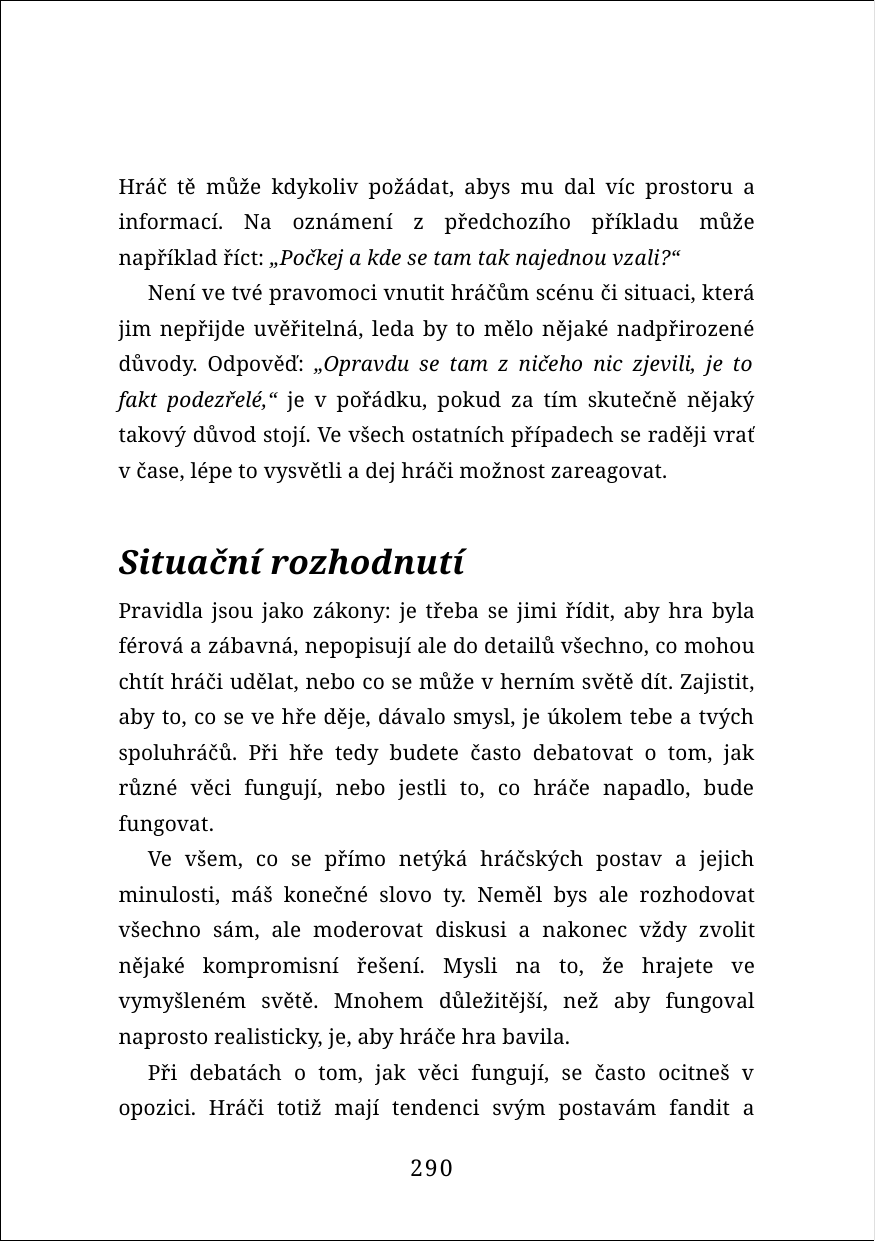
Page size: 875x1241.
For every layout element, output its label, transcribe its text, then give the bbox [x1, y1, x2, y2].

text Hráč tě může kdykoliv požádat, abys mu dal víc prostoru a informací. Na oznámení z předchozího příkladu může například říct: „Počkej a kde se tam tak najednou vzali?“ Není ve tvé pravomoci vnutit hráčům scénu či situaci, která jim nepřijde uvěřitelná, leda by to mělo nějaké nadpřirozené důvody. Odpověď: „Opravdu se tam z ničeho nic zjevili, je to fakt podezřelé,“ je v pořádku, pokud za tím skutečně nějaký takový důvod stojí. Ve všech ostatních případech se raději vrať v čase, lépe to vysvětli a dej hráči možnost zareagovat. [118, 172, 756, 484]
subtitle Situační rozhodnutí [118, 539, 756, 584]
text Pravidla jsou jako zákony: je třeba se jimi řídit, aby hra byla férová a zábavná, nepopisují ale do detailů všechno, co mohou chtít hráči udělat, nebo co se může v herním světě dít. Zajistit, aby to, co se ve hře děje, dávalo smysl, je úkolem tebe a tvých spoluhráčů. Při hře tedy budete často debatovat o tom, jak různé věci fungují, nebo jestli to, co hráče napadlo, bude fungovat. Ve všem, co se přímo netýká hráčských postav a jejich minulosti, máš konečné slovo ty. Neměl bys ale rozhodovat všechno sám, ale moderovat diskusi a nakonec vždy zvolit nějaké kompromisní řešení. Mysli na to, že hrajete ve vymyšleném světě. Mnohem důležitější, než aby fungoval naprosto realisticky, je, aby hráče hra bavila. Při debatách o tom, jak věci fungují, se často ocitneš v opozici. Hráči totiž mají tendenci svým postavám fandit a [118, 596, 756, 1122]
